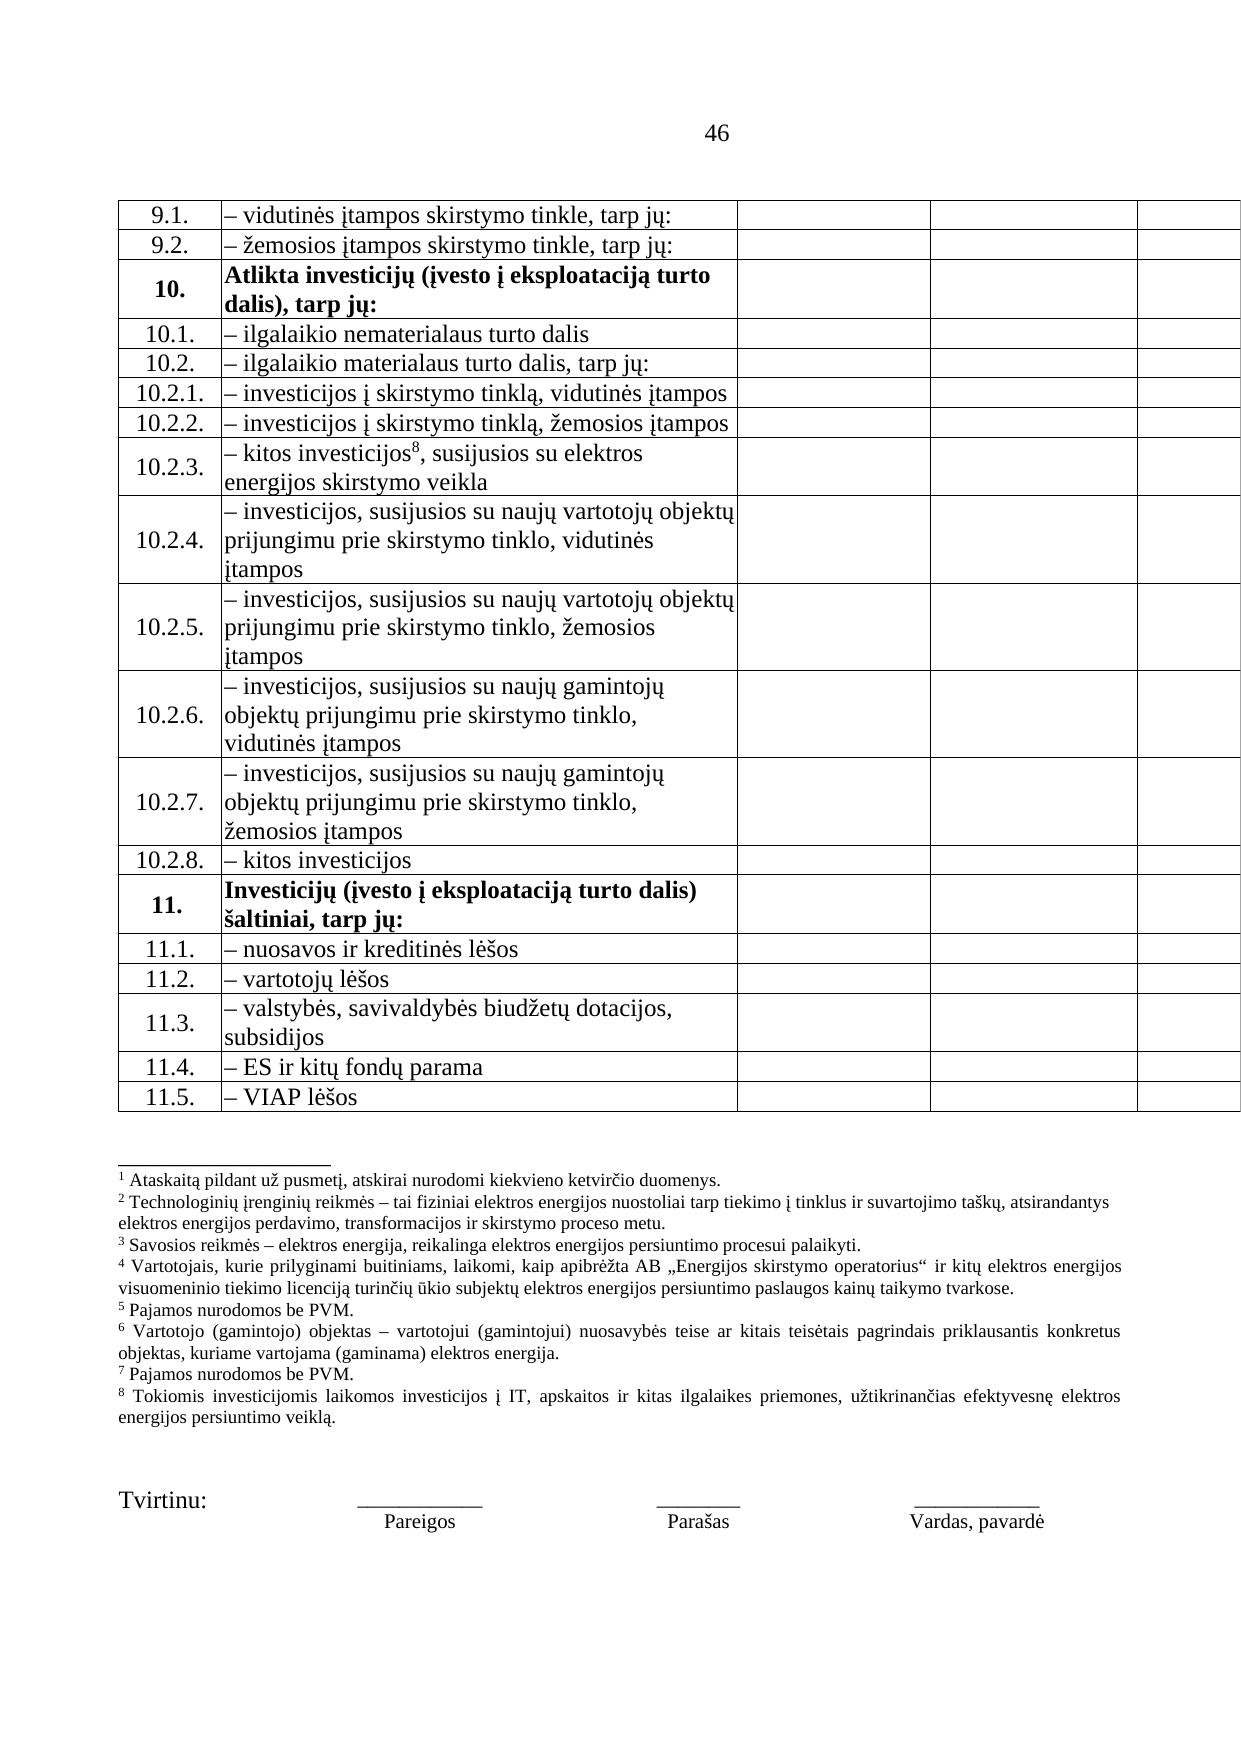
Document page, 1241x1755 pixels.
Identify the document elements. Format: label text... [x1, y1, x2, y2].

table_header ____________ Vardas, pavardė [831, 1485, 1122, 1551]
table_cell [1138, 230, 1240, 259]
table_cell [931, 584, 1137, 670]
table_cell 11.1. [119, 934, 221, 963]
table_cell – vidutinės įtampos skirstymo tinkle, tarp jų: [222, 201, 737, 229]
table_cell 10.2.2. [119, 408, 221, 437]
table_cell [738, 584, 930, 670]
table_cell [931, 994, 1137, 1051]
table_cell [931, 934, 1137, 963]
text 1 Ataskaitą pildant už pusmetį, atskirai nurodomi kiekvieno ketvirčio duomenys. [118, 1169, 1122, 1191]
table_cell 10.1. [119, 319, 221, 347]
table_cell [738, 201, 930, 229]
table_cell [738, 230, 930, 259]
text 5 Pajamos nurodomos be PVM. [118, 1298, 1122, 1320]
table_cell – ilgalaikio nematerialaus turto dalis [222, 319, 737, 347]
table_cell [738, 964, 930, 992]
table_cell 11. [119, 875, 221, 933]
table_cell 10.2.5. [119, 584, 221, 670]
text 3 Savosios reikmės – elektros energija, reikalinga elektros energijos persiuntimo procesui palaikyti. [118, 1234, 1122, 1255]
table_cell 10. [119, 260, 221, 318]
table_cell – žemosios įtampos skirstymo tinkle, tarp jų: [222, 230, 737, 259]
table_cell 10.2.4. [119, 496, 221, 583]
table_cell [738, 378, 930, 407]
table_header ________ Parašas [565, 1485, 831, 1551]
table_cell [931, 496, 1137, 583]
table_cell [1138, 496, 1240, 583]
table_cell Atlikta investicijų (įvesto į eksploataciją turto dalis), tarp jų: [222, 260, 737, 318]
table_cell [1138, 846, 1240, 874]
table_cell [931, 1082, 1137, 1111]
table_cell – vartotojų lėšos [222, 964, 737, 992]
table_cell [1138, 408, 1240, 437]
table_cell 9.1. [119, 201, 221, 229]
table_cell – ilgalaikio materialaus turto dalis, tarp jų: [222, 349, 737, 377]
table_cell – investicijos, susijusios su naujų vartotojų objektų prijungimu prie skirstymo tinklo, žemosios įtampos [222, 584, 737, 670]
table_cell [738, 758, 930, 844]
table_cell – kitos investicijos8, susijusios su elektros energijos skirstymo veikla [222, 438, 737, 495]
table_cell [931, 201, 1137, 229]
table_cell 10.2.1. [119, 378, 221, 407]
text 2 Technologinių įrenginių reikmės – tai fiziniai elektros energijos nuostoliai tarp tiekimo į tinklus ir suvartojimo taškų, atsirandantys elektros energijos perdavimo, transformacijos ir skirstymo proceso metu. [118, 1191, 1122, 1234]
table_cell [738, 349, 930, 377]
table_cell – VIAP lėšos [222, 1082, 737, 1111]
table_header Tvirtinu: [118, 1485, 274, 1551]
table_cell [738, 994, 930, 1051]
text _________________ [118, 1140, 1122, 1169]
table_cell – investicijos, susijusios su naujų gamintojų objektų prijungimu prie skirstymo tinklo, vidutinės įtampos [222, 671, 737, 757]
text 7 Pajamos nurodomos be PVM. [118, 1363, 1122, 1385]
table_cell [738, 260, 930, 318]
table_cell – investicijos, susijusios su naujų vartotojų objektų prijungimu prie skirstymo tinklo, vidutinės įtampos [222, 496, 737, 583]
table_cell [1138, 671, 1240, 757]
table_cell – investicijos į skirstymo tinklą, vidutinės įtampos [222, 378, 737, 407]
text 4 Vartotojais, kurie prilyginami buitiniams, laikomi, kaip apibrėžta AB „Energijos skirstymo operatorius“ ir kitų elektros energijos visuomeninio tiekimo licenciją turinčių ūkio subjektų elektros energijos persiuntimo paslaugos kainų taikymo tvarkose. [118, 1255, 1122, 1298]
table_cell [738, 319, 930, 347]
table_cell Investicijų (įvesto į eksploataciją turto dalis) šaltiniai, tarp jų: [222, 875, 737, 933]
table_cell 10.2. [119, 349, 221, 377]
table_cell 10.2.7. [119, 758, 221, 844]
table_cell [738, 438, 930, 495]
table_cell 11.4. [119, 1052, 221, 1081]
table_cell [931, 378, 1137, 407]
table_cell [1138, 875, 1240, 933]
table_cell [1138, 438, 1240, 495]
table_cell [1138, 378, 1240, 407]
table_cell 10.2.3. [119, 438, 221, 495]
table_cell [931, 875, 1137, 933]
table_cell [1138, 1082, 1240, 1111]
table_cell 10.2.6. [119, 671, 221, 757]
table_cell [1138, 260, 1240, 318]
table_cell [931, 408, 1137, 437]
table_cell [738, 1082, 930, 1111]
table_cell [1138, 994, 1240, 1051]
table_cell 11.2. [119, 964, 221, 992]
table_cell – ES ir kitų fondų parama [222, 1052, 737, 1081]
table_cell – nuosavos ir kreditinės lėšos [222, 934, 737, 963]
table_cell [931, 260, 1137, 318]
table_cell [1138, 319, 1240, 347]
table_cell [931, 671, 1137, 757]
table_cell [1138, 758, 1240, 844]
table_cell 11.3. [119, 994, 221, 1051]
table_cell [1138, 964, 1240, 992]
table_cell – investicijos į skirstymo tinklą, žemosios įtampos [222, 408, 737, 437]
table_cell [931, 846, 1137, 874]
table_cell [931, 349, 1137, 377]
table_cell [931, 1052, 1137, 1081]
table_cell [931, 230, 1137, 259]
table_cell [738, 408, 930, 437]
table_cell [1138, 201, 1240, 229]
table_cell [738, 846, 930, 874]
table_cell [738, 875, 930, 933]
table_cell – investicijos, susijusios su naujų gamintojų objektų prijungimu prie skirstymo tinklo, žemosios įtampos [222, 758, 737, 844]
text 6 Vartotojo (gamintojo) objektas – vartotojui (gamintojui) nuosavybės teise ar kitais teisėtais pagrindais priklausantis konkretus objektas, kuriame vartojama (gaminama) elektros energija. [118, 1320, 1122, 1363]
table_cell [738, 671, 930, 757]
table_cell [931, 319, 1137, 347]
table_cell 9.2. [119, 230, 221, 259]
table_cell [931, 964, 1137, 992]
table_cell – valstybės, savivaldybės biudžetų dotacijos, subsidijos [222, 994, 737, 1051]
table_cell [1138, 349, 1240, 377]
table_cell [738, 496, 930, 583]
table_cell [738, 1052, 930, 1081]
table_cell 11.5. [119, 1082, 221, 1111]
table_header ____________ Pareigos [274, 1485, 565, 1551]
table_cell 10.2.8. [119, 846, 221, 874]
table_cell [931, 758, 1137, 844]
text 8 Tokiomis investicijomis laikomos investicijos į IT, apskaitos ir kitas ilgalaikes priemones, užtikrinančias efektyvesnę elektros energijos persiuntimo veiklą. [118, 1385, 1122, 1428]
table_cell – kitos investicijos [222, 846, 737, 874]
table_cell [931, 438, 1137, 495]
table_cell [1138, 1052, 1240, 1081]
table_cell [738, 934, 930, 963]
table_cell [1138, 934, 1240, 963]
table_cell [1138, 584, 1240, 670]
